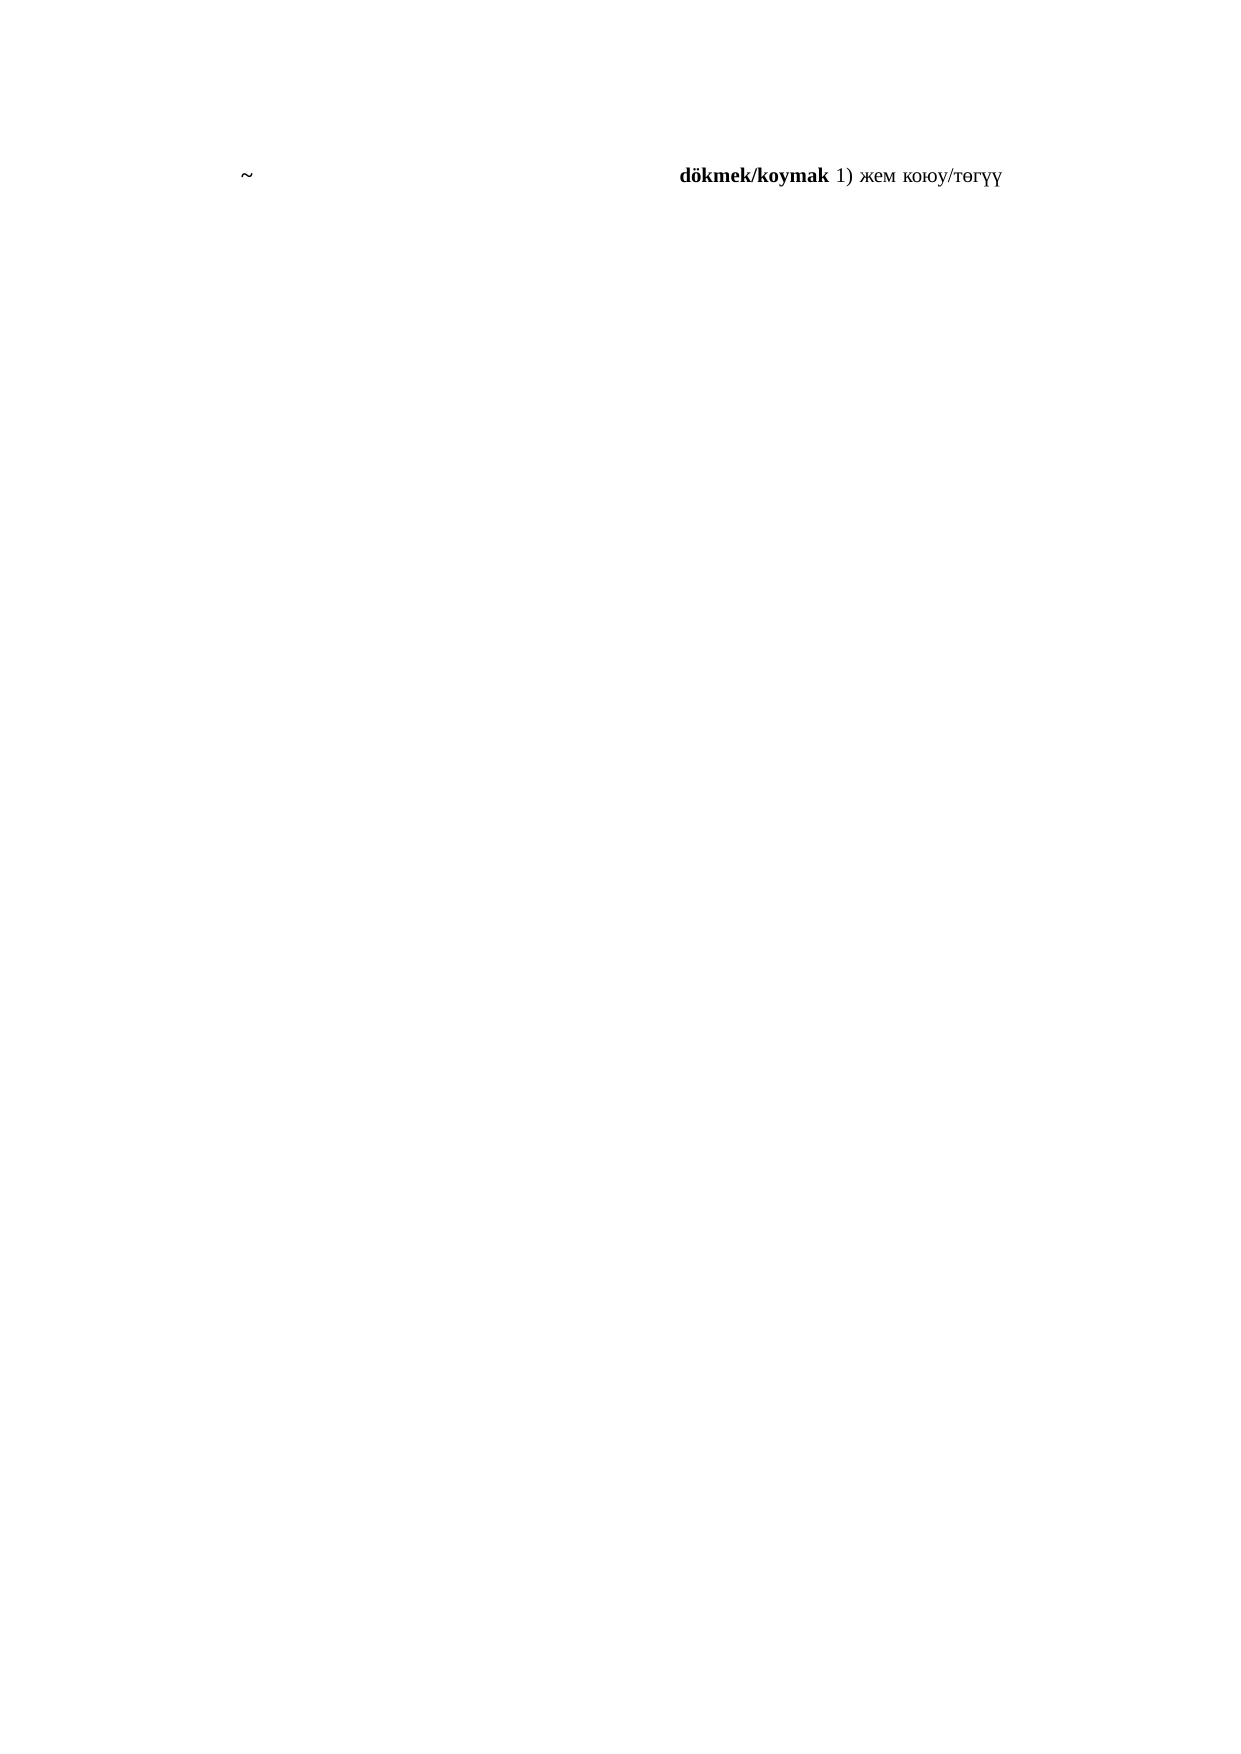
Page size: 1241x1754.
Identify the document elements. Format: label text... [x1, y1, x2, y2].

text dökmek/koymak 1) жем коюу/төгүү [679, 164, 1004, 187]
text ~ [241, 164, 549, 187]
